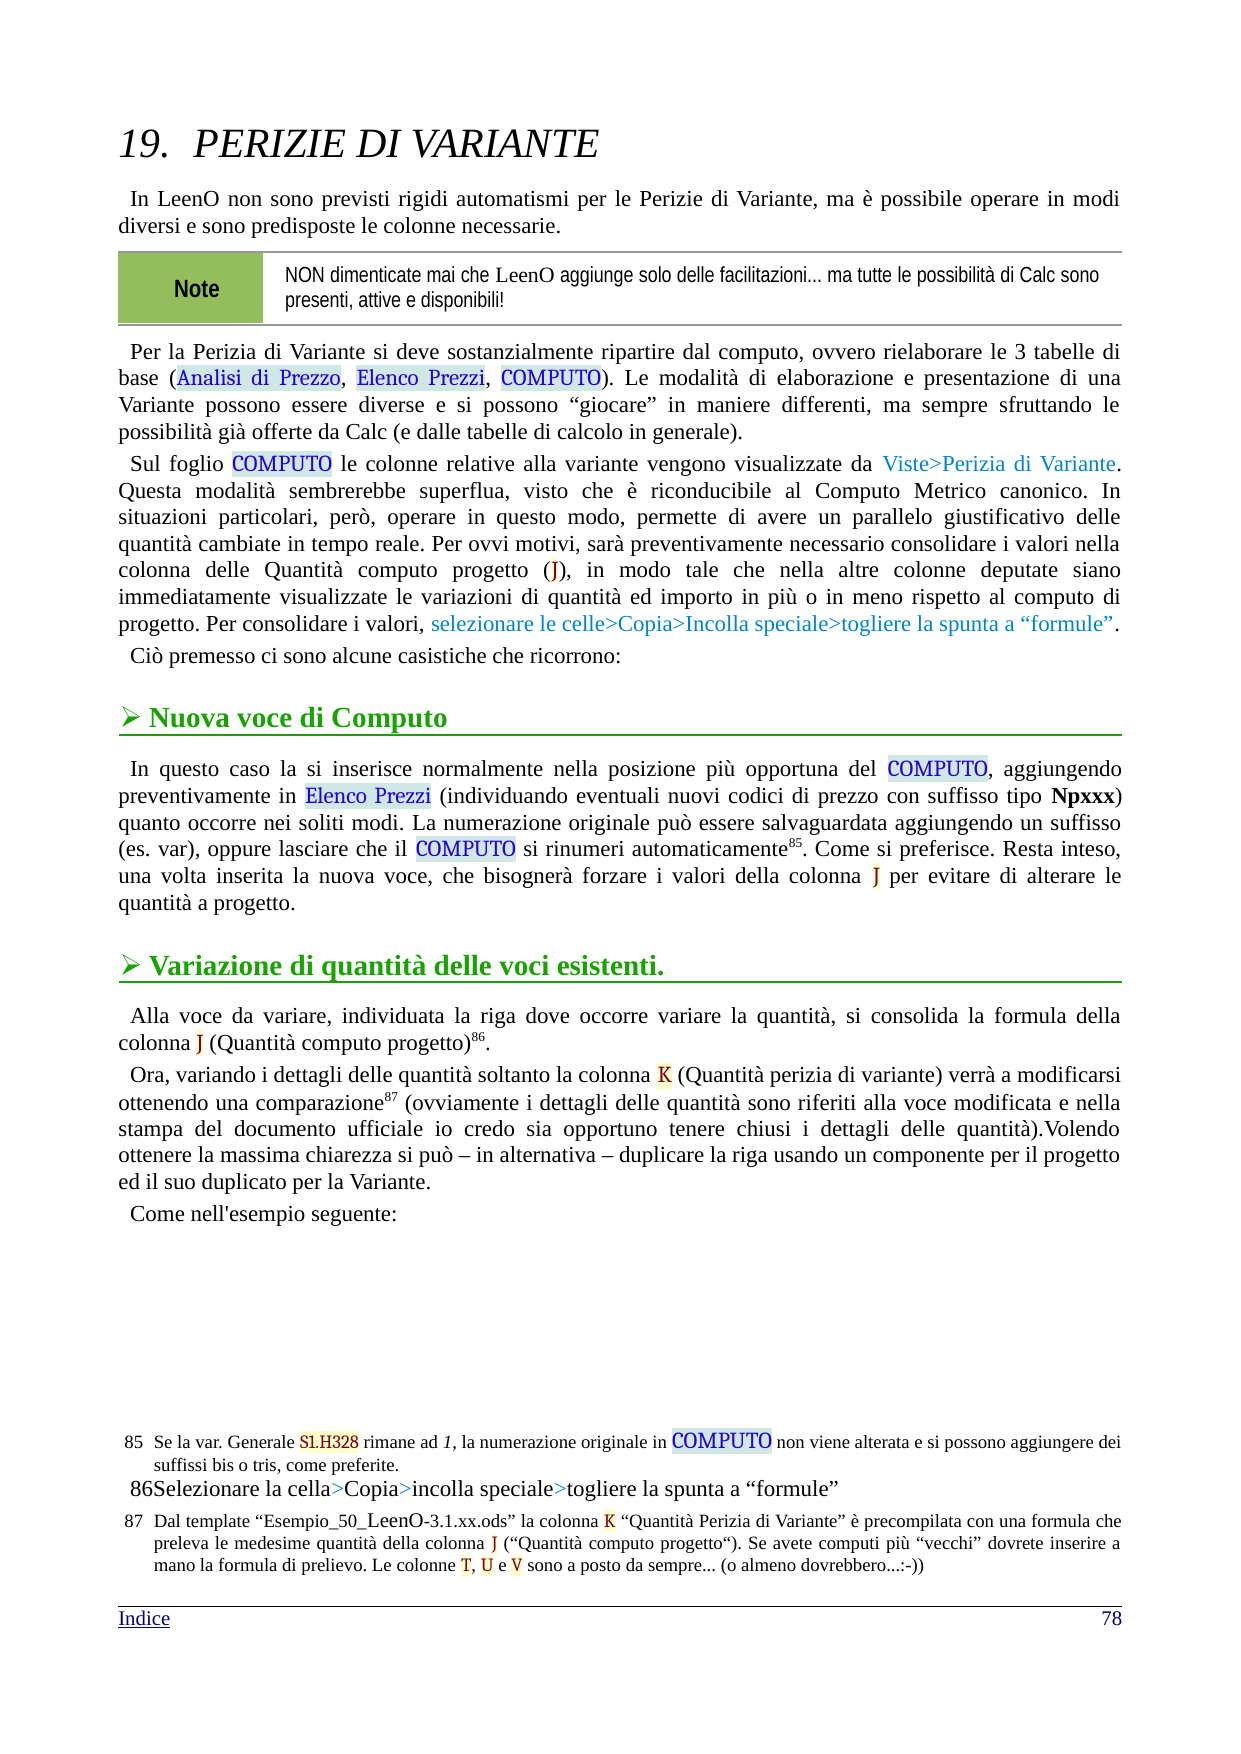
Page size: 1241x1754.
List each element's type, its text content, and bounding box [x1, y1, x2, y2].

text In questo caso la si inserisce normalmente nella posizione più opportuna del COMPUTO, aggiungendo preventivamente in Elenco Prezzi (individuando eventuali nuovi codici di prezzo con suffisso tipo Npxxx) quanto occorre nei soliti modi. La numerazione originale può essere salvaguardata aggiungendo un suffisso (es. var), oppure lasciare che il COMPUTO si rinumeri automaticamente. Come si preferisce. Resta inteso, una volta inserita la nuova voce, che bisognerà forzare i valori della colonna J per evitare di alterare le quantità a progetto. [118, 755, 1122, 916]
text Come nell'esempio seguente: [118, 1200, 1122, 1226]
text Alla voce da variare, individuata la riga dove occorre variare la quantità, si consolida la formula della colonna J (Quantità computo progetto). [118, 1002, 1122, 1056]
text Dal template “Esempio_50_LeenO-3.1.xx.ods” la colonna K “Quantità Perizia di Variante” è precompilata con una formula che preleva le medesime quantità della colonna J (“Quantità computo progetto“). Se avete computi più “vecchi” dovrete inserire a mano la formula di prelievo. Le colonne T, U e V sono a posto da sempre... (o almeno dovrebbero...:-)) [124, 1508, 1122, 1576]
text In LeenO non sono previsti rigidi automatismi per le Perizie di Variante, ma è possibile operare in modi diversi e sono predisposte le colonne necessarie. [118, 186, 1122, 238]
table_header Note [118, 253, 263, 323]
text Selezionare la cella>Copia>incolla speciale>togliere la spunta a “formule” [118, 1475, 1122, 1502]
text Ora, variando i dettagli delle quantità soltanto la colonna K (Quantità perizia di variante) verrà a modificarsi ottenendo una comparazione (ovviamente i dettagli delle quantità sono riferiti alla voce modificata e nella stampa del documento ufficiale io credo sia opportuno tenere chiusi i dettagli delle quantità).Volendo ottenere la massima chiarezza si può – in alternativa – duplicare la riga usando un componente per il progetto ed il suo duplicato per la Variante. [118, 1062, 1122, 1194]
subtitle PERIZIE DI VARIANTE [118, 118, 1122, 166]
subtitle Variazione di quantità delle voci esistenti. [119, 948, 1122, 981]
text Ciò premesso ci sono alcune casistiche che ricorrono: [118, 642, 1122, 668]
table_header NON dimenticate mai che LeenO aggiunge solo delle facilitazioni... ma tutte le possibilità di Calc sono presenti, attive e disponibili! [264, 253, 1122, 323]
subtitle Nuova voce di Computo [119, 700, 1122, 734]
text Se la var. Generale S1.H328 rimane ad 1, la numerazione originale in COMPUTO non viene alterata e si possono aggiungere dei suffissi bis o tris, come preferite. [124, 1427, 1122, 1475]
text Sul foglio COMPUTO le colonne relative alla variante vengono visualizzate da Viste>Perizia di Variante. Questa modalità sembrerebbe superflua, visto che è riconducibile al Computo Metrico canonico. In situazioni particolari, però, operare in questo modo, permette di avere un parallelo giustificativo delle quantità cambiate in tempo reale. Per ovvi motivi, sarà preventivamente necessario consolidare i valori nella colonna delle Quantità computo progetto (J), in modo tale che nella altre colonne deputate siano immediatamente visualizzate le variazioni di quantità ed importo in più o in meno rispetto al computo di progetto. Per consolidare i valori, selezionare le celle>Copia>Incolla speciale>togliere la spunta a “formule”. [118, 450, 1122, 636]
text Per la Perizia di Variante si deve sostanzialmente ripartire dal computo, ovvero rielaborare le 3 tabelle di base (Analisi di Prezzo, Elenco Prezzi, COMPUTO). Le modalità di elaborazione e presentazione di una Variante possono essere diverse e si possono “giocare” in maniere differenti, ma sempre sfruttando le possibilità già offerte da Calc (e dalle tabelle di calcolo in generale). [118, 338, 1122, 444]
